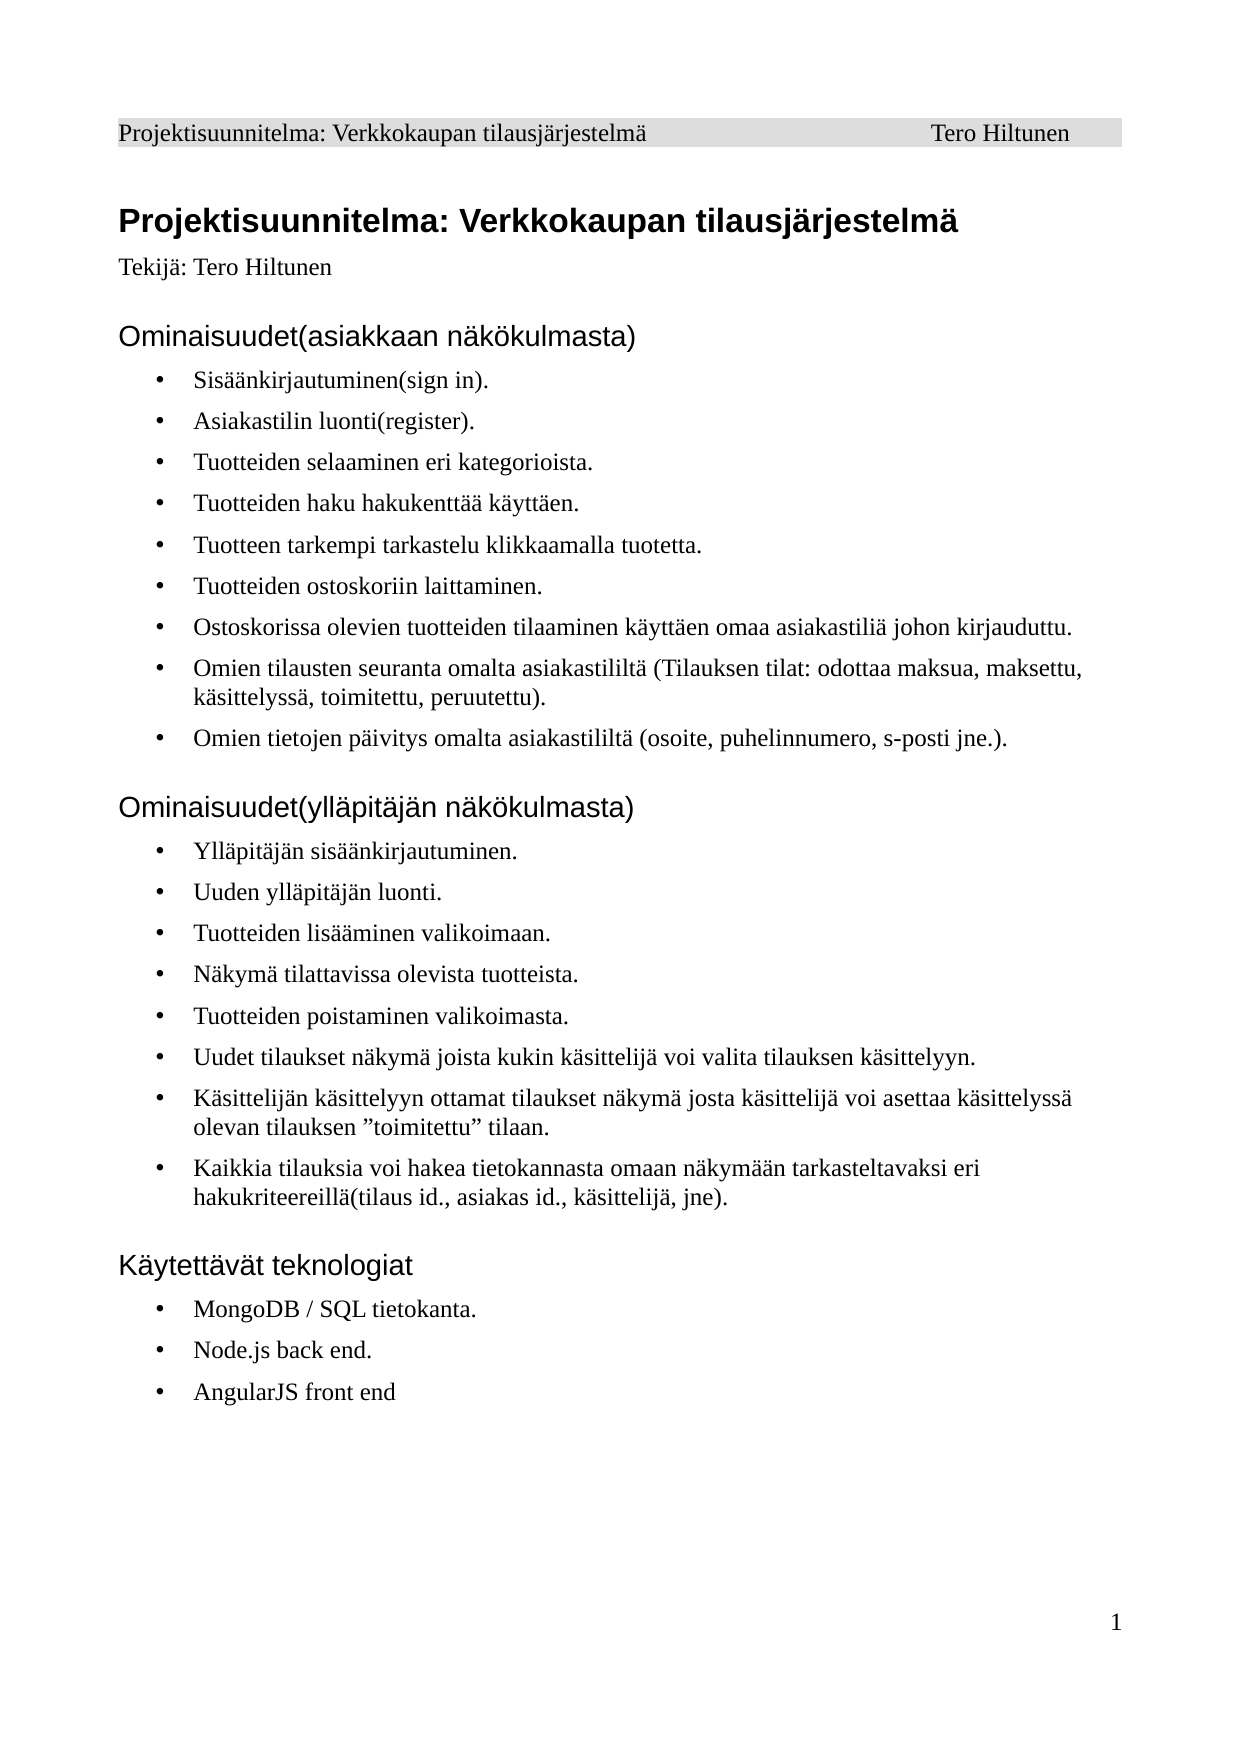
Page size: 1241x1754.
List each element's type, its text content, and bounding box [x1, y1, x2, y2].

list Sisäänkirjautuminen(sign in). [156, 365, 1122, 393]
list Tuotteiden ostoskoriin laittaminen. [156, 571, 1122, 600]
list Kaikkia tilauksia voi hakea tietokannasta omaan näkymään tarkasteltavaksi eri hakukriteereillä(tilaus id., asiakas id., käsittelijä, jne). [156, 1153, 1122, 1211]
list Tuotteen tarkempi tarkastelu klikkaamalla tuotetta. [156, 530, 1122, 558]
list Tuotteiden haku hakukenttää käyttäen. [156, 488, 1122, 517]
subtitle Ominaisuudet(ylläpitäjän näkökulmasta) [118, 790, 1122, 823]
list Asiakastilin luonti(register). [156, 406, 1122, 435]
list Tuotteiden selaaminen eri kategorioista. [156, 447, 1122, 476]
list Node.js back end. [156, 1336, 1122, 1364]
list Uudet tilaukset näkymä joista kukin käsittelijä voi valita tilauksen käsittelyyn. [156, 1042, 1122, 1071]
subtitle Käytettävät teknologiat [118, 1248, 1122, 1282]
list Omien tietojen päivitys omalta asiakastililtä (osoite, puhelinnumero, s-posti jne.). [156, 723, 1122, 752]
list Ylläpitäjän sisäänkirjautuminen. [156, 836, 1122, 864]
list Uuden ylläpitäjän luonti. [156, 877, 1122, 906]
list Näkymä tilattavissa olevista tuotteista. [156, 959, 1122, 988]
list Käsittelijän käsittelyyn ottamat tilaukset näkymä josta käsittelijä voi asettaa käsittelyssä olevan tilauksen ”toimitettu” tilaan. [156, 1083, 1122, 1141]
list AngularJS front end [156, 1377, 1122, 1406]
list Ostoskorissa olevien tuotteiden tilaaminen käyttäen omaa asiakastiliä johon kirjauduttu. [156, 612, 1122, 641]
subtitle Ominaisuudet(asiakkaan näkökulmasta) [118, 319, 1122, 352]
list Omien tilausten seuranta omalta asiakastililtä (Tilauksen tilat: odottaa maksua, maksettu, käsittelyssä, toimitettu, peruutettu). [156, 653, 1122, 711]
list Tuotteiden poistaminen valikoimasta. [156, 1001, 1122, 1029]
list MongoDB / SQL tietokanta. [156, 1294, 1122, 1323]
list Tuotteiden lisääminen valikoimaan. [156, 918, 1122, 947]
text Tekijä: Tero Hiltunen [118, 252, 1122, 281]
subtitle Projektisuunnitelma: Verkkokaupan tilausjärjestelmä [118, 201, 1122, 240]
